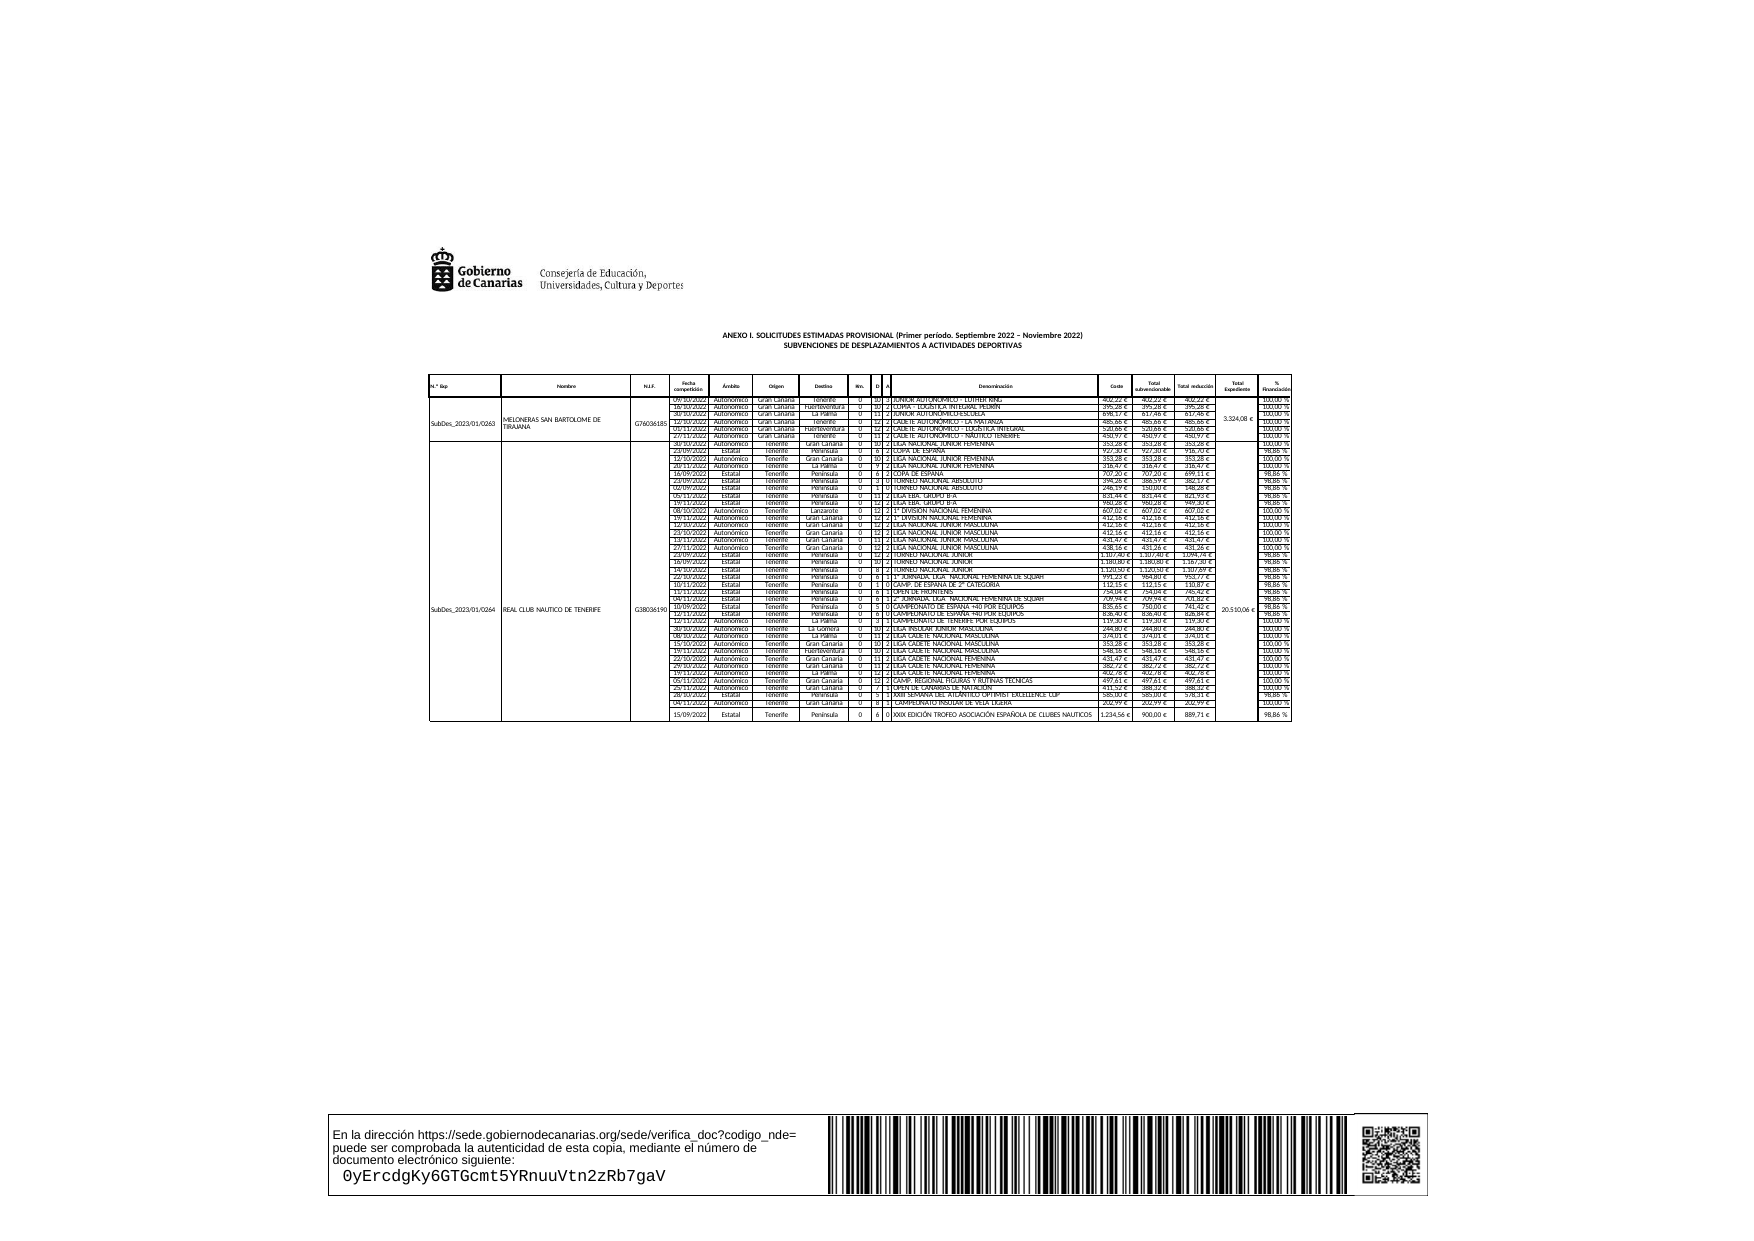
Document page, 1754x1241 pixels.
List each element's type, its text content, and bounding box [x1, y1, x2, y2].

table_cell Tenerife [753, 619, 799, 626]
table_cell 900,00 € [1133, 708, 1174, 721]
table_cell 100,00 % [1259, 507, 1291, 514]
table_cell Autonómico [709, 398, 752, 404]
table_cell 202,99 € [1099, 701, 1132, 707]
table_cell 607,02 € [1175, 508, 1215, 514]
table_cell 707,20 € [1133, 471, 1174, 478]
table_cell 6 [872, 612, 882, 618]
table_cell 0 [849, 619, 871, 626]
table_cell 450,97 € [1175, 434, 1215, 441]
table_cell 617,46 € [1133, 412, 1174, 418]
table_cell 353,28 € [1175, 456, 1215, 463]
table_cell TORNEO NACIONAL JUNIOR [892, 568, 1098, 574]
table_cell Tenerife [753, 575, 799, 581]
table_cell 98,86 % [1259, 692, 1291, 699]
table_cell 98,86 % [1259, 581, 1291, 588]
table_cell Autonómico [709, 701, 752, 707]
table_cell 2 [883, 678, 891, 685]
table_cell G38036190 [631, 442, 669, 721]
table_cell 0 [849, 701, 871, 707]
table_cell 5 [872, 604, 882, 611]
table_header Ámbito [710, 375, 752, 396]
table_cell 19/11/2022 [670, 501, 708, 507]
table_cell Tenerife [753, 530, 799, 537]
table_cell 01/11/2022 [670, 427, 708, 433]
table_cell 0 [883, 486, 891, 492]
table_cell XXIII SEMANA DEL ATLÁNTICO OPTIMIST EXCELLENCE CUP [892, 693, 1098, 699]
table_cell 3 [872, 619, 882, 626]
table_cell 244,80 € [1099, 627, 1132, 633]
table_cell SubDes_2023/01/0264 [430, 442, 501, 721]
table_cell LIGA NACIONAL JUNIOR MASCULINA [892, 523, 1098, 529]
table_cell 202,99 € [1133, 701, 1174, 707]
table_cell Tenerife [753, 664, 799, 670]
table_cell 485,66 € [1099, 420, 1132, 426]
table_cell Tenerife [753, 523, 799, 529]
table_cell 05/11/2022 [670, 494, 708, 500]
table_cell 0 [849, 434, 871, 441]
table_cell 316,47 € [1175, 464, 1215, 470]
table_cell OPEN DE FRONTENIS [892, 590, 1098, 596]
table_cell 402,78 € [1133, 671, 1174, 677]
table_cell Autonómico [709, 686, 752, 692]
table_cell 2 [883, 671, 891, 677]
table_cell 2 [883, 464, 891, 470]
table_cell 112,15 € [1099, 582, 1132, 588]
table_header Total subvencionable [1133, 375, 1174, 396]
table_cell 402,22 € [1099, 398, 1132, 404]
table_cell 110,87 € [1175, 582, 1215, 588]
table_cell 119,30 € [1175, 619, 1215, 626]
table_cell 100,00 % [1259, 677, 1291, 685]
table_cell 23/09/2022 [670, 553, 708, 559]
table_cell Tenerife [753, 656, 799, 662]
table_cell TORNEO NACIONAL JUNIOR [892, 560, 1098, 566]
table_cell Gran Canaria [800, 516, 848, 522]
text ANEXO I. SOLICITUDES ESTIMADAS PROVISIONAL (Primer período. Septiembre 2022 – Noviembre 2022) SUBVENCIONES DE DESPLAZAMIENTOS A ACTIVIDADES DEPORTIVAS [722, 330, 1083, 351]
table_cell 0 [849, 582, 871, 588]
table_cell 20.510,06 € [1216, 442, 1257, 721]
table_cell 548,16 € [1099, 649, 1132, 655]
table_cell Península [800, 604, 848, 611]
table_cell 246,19 € [1099, 486, 1132, 492]
table_cell 11 [872, 494, 882, 500]
table_cell 835,65 € [1099, 604, 1132, 611]
table_cell Tenerife [800, 434, 848, 441]
table_cell LIGA EBA. GRUPO B-A [892, 501, 1098, 507]
table_cell 11 [872, 434, 882, 441]
table_cell La Palma [800, 464, 848, 470]
table_cell 100,00 % [1259, 396, 1291, 404]
table_cell Estatal [709, 494, 752, 500]
table_cell 100,00 % [1259, 648, 1291, 655]
table_cell 0 [849, 523, 871, 529]
table_cell 0 [849, 412, 871, 418]
table_cell Tenerife [753, 678, 799, 685]
table_cell LIGA NACIONAL JUNIOR MASCULINA [892, 530, 1098, 537]
table_cell Autonómico [709, 508, 752, 514]
table_cell 0 [849, 575, 871, 581]
table_cell La Palma [800, 619, 848, 626]
table_cell 353,28 € [1133, 456, 1174, 463]
table_cell 15/10/2022 [670, 641, 708, 648]
table_cell 750,00 € [1133, 604, 1174, 611]
table_cell Autonómico [709, 456, 752, 463]
table_cell Fuerteventura [800, 427, 848, 433]
table_cell Lanzarote [800, 508, 848, 514]
table_cell 585,00 € [1133, 693, 1174, 699]
table_header % Financiación [1259, 375, 1291, 396]
table_cell 889,71 € [1175, 708, 1215, 721]
table_cell TORNEO NACIONAL ABSOLUTO [892, 486, 1098, 492]
table_cell Península [800, 501, 848, 507]
table_cell 520,66 € [1099, 427, 1132, 433]
table_cell 0 [849, 405, 871, 411]
table_cell Tenerife [753, 568, 799, 574]
table_cell 04/11/2022 [670, 701, 708, 707]
table_cell Autonómico [709, 641, 752, 648]
table_cell Gran Canaria [800, 456, 848, 463]
table_cell 100,00 % [1259, 670, 1291, 677]
table_cell 2 [883, 420, 891, 426]
table_cell 2 [883, 494, 891, 500]
table_cell Tenerife [753, 627, 799, 633]
table_cell CADETE AUTONÓMICO - LA MATANZA [892, 420, 1098, 426]
table_cell Tenerife [753, 612, 799, 618]
table_cell Autonómico [709, 619, 752, 626]
table_cell Autonómico [709, 671, 752, 677]
table_cell 412,16 € [1175, 523, 1215, 529]
table_cell 754,04 € [1099, 590, 1132, 596]
table_cell Tenerife [753, 442, 799, 448]
table_header Denominación [892, 375, 1097, 396]
table_cell 964,80 € [1133, 575, 1174, 581]
table_cell Tenerife [753, 508, 799, 514]
table_cell Gran Canaria [753, 427, 799, 433]
table_cell 0 [849, 545, 871, 552]
table_cell 11 [872, 634, 882, 640]
table_cell 709,94 € [1133, 597, 1174, 603]
table_cell 431,47 € [1099, 656, 1132, 662]
table_cell 12/10/2022 [670, 523, 708, 529]
table_cell 27/11/2022 [670, 434, 708, 441]
table_cell 617,46 € [1175, 412, 1215, 418]
table_cell 402,22 € [1175, 398, 1215, 404]
table_cell 1.094,74 € [1175, 553, 1215, 559]
table_cell Península [800, 612, 848, 618]
table_cell 10 [872, 627, 882, 633]
table_cell Gran Canaria [800, 641, 848, 648]
table_cell 98,86 % [1259, 596, 1291, 603]
table_cell Autonómico [709, 627, 752, 633]
table_cell 150,00 € [1133, 486, 1174, 492]
table_cell 411,52 € [1099, 686, 1132, 692]
table_cell Autonómico [709, 427, 752, 433]
table_cell 2 [883, 516, 891, 522]
table_cell 438,16 € [1099, 545, 1132, 552]
table_cell 2 [883, 545, 891, 552]
table_cell 10 [872, 560, 882, 566]
table_header Coste [1099, 375, 1131, 396]
table_cell Península [800, 471, 848, 478]
table_cell 0 [849, 471, 871, 478]
table_cell 2 [883, 568, 891, 574]
table_cell Estatal [709, 708, 752, 721]
table_cell 100,00 % [1259, 618, 1291, 626]
table_cell 11 [872, 538, 882, 544]
table_cell Autonómico [709, 412, 752, 418]
table_cell CAMPEONATO DE TENERIFE POR EQUIPOS [892, 619, 1098, 626]
table_cell Tenerife [753, 597, 799, 603]
table_cell Gran Canaria [800, 530, 848, 537]
table_cell 607,02 € [1099, 508, 1132, 514]
table_cell 8 [872, 701, 882, 707]
picture [1354, 1113, 1428, 1196]
table_cell 707,20 € [1099, 471, 1132, 478]
table_cell 386,59 € [1133, 479, 1174, 485]
table_cell 5 [872, 693, 882, 699]
table_cell 8 [872, 568, 882, 574]
table_cell 23/09/2022 [670, 449, 708, 455]
table_cell 30/10/2022 [670, 412, 708, 418]
table_cell 699,11 € [1175, 471, 1215, 478]
table_cell 402,78 € [1099, 671, 1132, 677]
table_cell CAMPEONATO INSULAR DE VELA LIGERA [892, 701, 1098, 707]
table_header Total Expediente [1216, 375, 1257, 396]
table_cell 10 [872, 442, 882, 448]
table_cell 831,44 € [1133, 494, 1174, 500]
table_cell Estatal [709, 568, 752, 574]
table_cell Autonómico [709, 649, 752, 655]
table_cell 431,47 € [1133, 656, 1174, 662]
table_cell 382,72 € [1133, 664, 1174, 670]
table_cell Tenerife [753, 538, 799, 544]
table_cell 30/10/2022 [670, 442, 708, 448]
table_cell Tenerife [753, 693, 799, 699]
table_cell Tenerife [753, 590, 799, 596]
table_cell Gran Canaria [800, 538, 848, 544]
table_cell 22/10/2022 [670, 575, 708, 581]
table_cell 98,86 % [1259, 603, 1291, 611]
table_cell 29/10/2022 [670, 664, 708, 670]
table_cell Autonómico [709, 442, 752, 448]
table_cell 6 [872, 575, 882, 581]
table_cell 701,82 € [1175, 597, 1215, 603]
table_cell 10 [872, 649, 882, 655]
table_cell Autonómico [709, 434, 752, 441]
table_cell 395,28 € [1175, 405, 1215, 411]
table_cell 0 [849, 686, 871, 692]
table_cell 100,00 % [1259, 626, 1291, 633]
table_cell 412,16 € [1099, 523, 1132, 529]
table_cell Tenerife [753, 553, 799, 559]
table_cell 6 [872, 590, 882, 596]
table_cell 485,66 € [1133, 420, 1174, 426]
table_cell 548,16 € [1133, 649, 1174, 655]
table_cell Gran Canaria [800, 678, 848, 685]
table_cell 23/10/2022 [670, 530, 708, 537]
table_cell 100,00 % [1259, 463, 1291, 470]
table_cell 450,97 € [1133, 434, 1174, 441]
table_cell Estatal [709, 590, 752, 596]
table_cell 0 [883, 612, 891, 618]
table_cell 374,01 € [1175, 634, 1215, 640]
table_cell 698,17 € [1099, 412, 1132, 418]
table_cell 2 [883, 634, 891, 640]
table_cell 431,47 € [1175, 656, 1215, 662]
picture [828, 1116, 1347, 1194]
table_cell 0 [849, 553, 871, 559]
table_cell 382,72 € [1175, 664, 1215, 670]
table_cell Estatal [709, 501, 752, 507]
table_cell 98,86 % [1259, 448, 1291, 455]
table_cell 960,28 € [1133, 501, 1174, 507]
table_cell 821,93 € [1175, 494, 1215, 500]
table_cell 16/10/2022 [670, 405, 708, 411]
table_cell JUNIOR AUTONÓMICO - LUTHER KING [892, 398, 1098, 404]
table_cell 497,61 € [1099, 678, 1132, 685]
table_cell Fuerteventura [800, 405, 848, 411]
table_cell 0 [849, 649, 871, 655]
table_cell 0 [883, 582, 891, 588]
table_cell LIGA CADETE NACIONAL FEMENINA [892, 656, 1098, 662]
table_cell 916,70 € [1175, 449, 1215, 455]
table_cell Península [800, 560, 848, 566]
table_cell 394,26 € [1099, 479, 1132, 485]
table_cell 98,86 % [1259, 470, 1291, 478]
table_cell 402,22 € [1133, 398, 1174, 404]
table_cell 1 [872, 582, 882, 588]
table_cell Autonómico [709, 530, 752, 537]
table_header Destino [800, 375, 847, 396]
table_cell 960,28 € [1099, 501, 1132, 507]
table_cell 98,86 % [1259, 500, 1291, 507]
table_cell 2 [883, 412, 891, 418]
table_cell Tenerife [753, 604, 799, 611]
table_cell 949,30 € [1175, 501, 1215, 507]
table_cell Autonómico [709, 405, 752, 411]
table_cell 1 [883, 619, 891, 626]
table_cell 1.107,69 € [1175, 568, 1215, 574]
table_cell 991,23 € [1099, 575, 1132, 581]
table_cell 09/10/2022 [670, 398, 708, 404]
table_cell Autonómico [709, 545, 752, 552]
table_cell 353,28 € [1175, 641, 1215, 648]
table_cell Península [800, 553, 848, 559]
table_cell 585,00 € [1099, 693, 1132, 699]
table_cell 402,78 € [1175, 671, 1215, 677]
table_cell 04/11/2022 [670, 597, 708, 603]
table_cell 25/11/2022 [670, 686, 708, 692]
table_cell 578,31 € [1175, 693, 1215, 699]
table_cell 11 [872, 664, 882, 670]
table_cell 0 [849, 398, 871, 404]
table_cell Tenerife [753, 634, 799, 640]
table_cell CADETE AUTONÓMICO - NÁUTICO TENERIFE [892, 434, 1098, 441]
table_cell 11 [872, 412, 882, 418]
table_cell 412,16 € [1133, 523, 1174, 529]
table_cell Autonómico [709, 420, 752, 426]
table_cell 0 [849, 612, 871, 618]
table_cell 11 [872, 656, 882, 662]
table_cell 0 [849, 656, 871, 662]
table_cell 22/10/2022 [670, 656, 708, 662]
table_cell 2 [883, 456, 891, 463]
table_cell 0 [849, 494, 871, 500]
table_cell 0 [849, 597, 871, 603]
table_cell 826,84 € [1175, 612, 1215, 618]
table_cell 13/11/2022 [670, 538, 708, 544]
table_cell LIGA CADETE NACIONAL MASCULINA [892, 649, 1098, 655]
table_cell 0 [849, 590, 871, 596]
table_cell 2 [883, 560, 891, 566]
table_cell 0 [849, 627, 871, 633]
table_cell 0 [849, 456, 871, 463]
table_cell 0 [849, 420, 871, 426]
table_cell Península [800, 590, 848, 596]
table_cell Tenerife [753, 471, 799, 478]
table_cell Gran Canaria [800, 523, 848, 529]
table_cell 450,97 € [1099, 434, 1132, 441]
table_cell 100,00 % [1259, 700, 1291, 707]
table_cell 10 [872, 641, 882, 648]
table_cell REAL CLUB NAUTICO DE TENERIFE [502, 442, 630, 721]
table_cell Gran Canaria [800, 701, 848, 707]
table_cell LIGA CADETE NACIONAL MASCULINA [892, 641, 1098, 648]
table_cell Estatal [709, 582, 752, 588]
table_cell Gran Canaria [753, 405, 799, 411]
table_cell Península [800, 486, 848, 492]
table_cell 100,00 % [1259, 529, 1291, 537]
table_cell CADETE AUTONÓMICO - LOGÍSTICA INTEGRAL [892, 427, 1098, 433]
table_cell 3 [872, 479, 882, 485]
table_cell LIGA NACIONAL JUNIOR FEMENINA [892, 442, 1098, 448]
table_cell XXIX EDICIÓN TROFEO ASOCIACIÓN ESPAÑOLA DE CLUBES NAUTICOS [892, 708, 1098, 721]
table_cell LIGA NACIONAL JUNIOR FEMENINA [892, 464, 1098, 470]
table_cell 0 [849, 442, 871, 448]
table_cell 10/11/2022 [670, 582, 708, 588]
table_cell 244,80 € [1175, 627, 1215, 633]
table_cell Gran Canaria [753, 434, 799, 441]
table_cell 19/11/2022 [670, 649, 708, 655]
table_cell 431,47 € [1099, 538, 1132, 544]
table_cell 2 [883, 553, 891, 559]
table_cell G76036185 [631, 398, 669, 441]
table_cell 395,28 € [1133, 405, 1174, 411]
table_cell 98,86 % [1259, 552, 1291, 559]
table_cell 0 [883, 604, 891, 611]
table_cell Gran Canaria [753, 420, 799, 426]
table_cell Autonómico [709, 678, 752, 685]
table_cell 0 [849, 486, 871, 492]
table_cell Estatal [709, 560, 752, 566]
table_cell 0 [849, 641, 871, 648]
table_cell 431,47 € [1133, 538, 1174, 544]
table_cell CAMP. REGIONAL FIGURAS Y RUTINAS TECNICAS [892, 678, 1098, 685]
table_cell 353,28 € [1099, 442, 1132, 448]
table_cell COPIA - LOGÍSTICA INTEGRAL PEDRÍN [892, 405, 1098, 411]
table_header Total reducción [1175, 375, 1215, 396]
table_cell 1.234,56 € [1099, 708, 1132, 721]
table_cell LIGA CADETE NACIONAL MASCULINA [892, 634, 1098, 640]
table_cell 2 [883, 442, 891, 448]
table_cell Tenerife [753, 494, 799, 500]
table_cell 98,86 % [1259, 589, 1291, 596]
table_cell 100,00 % [1259, 455, 1291, 463]
table_cell Península [800, 708, 848, 721]
table_cell Estatal [709, 553, 752, 559]
table_cell Fuerteventura [800, 649, 848, 655]
table_cell 0 [849, 693, 871, 699]
table_cell Autonómico [709, 538, 752, 544]
table_cell 831,44 € [1099, 494, 1132, 500]
table_cell 1 [883, 693, 891, 699]
table_cell 30/10/2022 [670, 627, 708, 633]
table_cell 05/11/2022 [670, 678, 708, 685]
table_cell 353,28 € [1133, 442, 1174, 448]
table_cell 16/09/2022 [670, 471, 708, 478]
table_cell Estatal [709, 604, 752, 611]
table_cell Tenerife [753, 649, 799, 655]
table_cell 745,42 € [1175, 590, 1215, 596]
table_cell 836,40 € [1099, 612, 1132, 618]
table_cell Península [800, 449, 848, 455]
table_header Fecha competición [670, 375, 708, 396]
table_cell SubDes_2023/01/0263 [430, 398, 501, 441]
table_cell 0 [849, 634, 871, 640]
table_cell 607,02 € [1133, 508, 1174, 514]
table_cell OPEN DE CANARIAS DE NATACIÓN [892, 686, 1098, 692]
table_cell 1 [883, 686, 891, 692]
table_cell 412,16 € [1099, 516, 1132, 522]
table_cell 3 [883, 398, 891, 404]
table_cell 382,17 € [1175, 479, 1215, 485]
table_cell 1ª DIVISION NACIONAL FEMENINA [892, 508, 1098, 514]
table_cell 3.324,08 € [1216, 398, 1257, 441]
table_cell 2 [883, 471, 891, 478]
table_cell 497,61 € [1133, 678, 1174, 685]
table_cell 412,16 € [1099, 530, 1132, 537]
table_cell 2 [883, 664, 891, 670]
table_cell 353,28 € [1175, 442, 1215, 448]
table_cell Estatal [709, 486, 752, 492]
table_header Km. [849, 375, 870, 396]
table_cell 1ª JORNADA. LIGA NACIONAL FEMENINA DE SQUAH [892, 575, 1098, 581]
table_cell Estatal [709, 449, 752, 455]
table_cell 12/10/2022 [670, 420, 708, 426]
table_cell 388,32 € [1133, 686, 1174, 692]
table_cell 520,66 € [1175, 427, 1215, 433]
table_cell Tenerife [753, 456, 799, 463]
table_cell 2 [883, 538, 891, 544]
table_cell Tenerife [753, 464, 799, 470]
table_cell Gran Canaria [800, 664, 848, 670]
table_header N.º Exp [430, 375, 500, 396]
table_cell 148,28 € [1175, 486, 1215, 492]
table_cell Tenerife [753, 479, 799, 485]
table_cell 98,86 % [1259, 485, 1291, 492]
table_cell 100,00 % [1259, 419, 1291, 426]
table_cell 353,28 € [1099, 641, 1132, 648]
table_cell 0 [849, 516, 871, 522]
table_cell 23/09/2022 [670, 479, 708, 485]
table_cell 6 [872, 597, 882, 603]
table_cell 709,94 € [1099, 597, 1132, 603]
table_cell 12/11/2022 [670, 612, 708, 618]
table_cell 08/10/2022 [670, 508, 708, 514]
table_cell 0 [883, 479, 891, 485]
table_cell 08/10/2022 [670, 634, 708, 640]
table_cell Tenerife [753, 686, 799, 692]
table_cell 100,00 % [1259, 426, 1291, 433]
table_cell Gran Canaria [800, 686, 848, 692]
table_cell 100,00 % [1259, 537, 1291, 544]
table_cell Tenerife [800, 420, 848, 426]
table_cell Tenerife [753, 560, 799, 566]
table_cell 10/09/2022 [670, 604, 708, 611]
table_cell 353,28 € [1133, 641, 1174, 648]
table_cell 497,61 € [1175, 678, 1215, 685]
table_cell Autonómico [709, 516, 752, 522]
table_cell 1 [883, 590, 891, 596]
table_cell TORNEO NACIONAL JUNIOR [892, 553, 1098, 559]
table_cell 2 [883, 501, 891, 507]
table_cell 316,47 € [1099, 464, 1132, 470]
table_cell CAMPEONATO DE ESPAÑA +40 POR EQUIPOS [892, 604, 1098, 611]
table_cell 0 [849, 604, 871, 611]
table_cell 12/10/2022 [670, 456, 708, 463]
table_cell 10 [872, 456, 882, 463]
table_cell Autonómico [709, 664, 752, 670]
table_cell La Palma [800, 412, 848, 418]
table_cell 98,86 % [1259, 566, 1291, 574]
table_cell 12/11/2022 [670, 619, 708, 626]
table_cell 6 [872, 471, 882, 478]
table_cell MELONERAS SAN BARTOLOME DE TIRAJANA [502, 398, 630, 441]
table_cell LIGA NACIONAL JUNIOR MASCULINA [892, 538, 1098, 544]
table_cell 0 [849, 560, 871, 566]
table_cell COPA DE ESPAÑA [892, 449, 1098, 455]
table_cell 2 [883, 627, 891, 633]
table_cell 0 [849, 538, 871, 544]
table_cell Península [800, 494, 848, 500]
table_cell 0 [849, 464, 871, 470]
table_header A [883, 375, 890, 396]
table_cell Tenerife [753, 641, 799, 648]
table_cell 431,47 € [1175, 538, 1215, 544]
table_cell 0 [849, 501, 871, 507]
table_cell 100,00 % [1259, 411, 1291, 418]
table_cell 374,01 € [1133, 634, 1174, 640]
table_cell 927,30 € [1133, 449, 1174, 455]
table_cell 0 [849, 708, 871, 721]
table_cell 27/11/2022 [670, 545, 708, 552]
table_cell 98,86 % [1259, 611, 1291, 618]
table_cell Autonómico [709, 464, 752, 470]
table_cell 100,00 % [1259, 404, 1291, 411]
table_cell 2 [883, 656, 891, 662]
table_header Nombre [502, 375, 630, 396]
table_cell Estatal [709, 479, 752, 485]
table_cell 1ª DIVISION NACIONAL FEMENINA [892, 516, 1098, 522]
table_cell Tenerife [753, 486, 799, 492]
table_cell 0 [849, 568, 871, 574]
table_cell 395,28 € [1099, 405, 1132, 411]
table_cell 10 [872, 405, 882, 411]
table_cell 0 [849, 671, 871, 677]
table_cell CAMP. DE ESPAÑA DE 2º CATEGORIA [892, 582, 1098, 588]
table_cell Península [800, 693, 848, 699]
table_cell LIGA EBA. GRUPO B-A [892, 494, 1098, 500]
table_cell Península [800, 479, 848, 485]
table_cell 100,00 % [1259, 441, 1291, 448]
table_cell 2 [883, 523, 891, 529]
table_cell CAMPEONATO DE ESPAÑA +40 POR EQUIPOS [892, 612, 1098, 618]
table_cell LIGA NACIONAL JUNIOR FEMENINA [892, 456, 1098, 463]
table_cell 485,66 € [1175, 420, 1215, 426]
table_header Origen [753, 375, 798, 396]
table_cell 836,40 € [1133, 612, 1174, 618]
table_cell 2 [883, 405, 891, 411]
table_header N.I.F. [631, 375, 669, 396]
table_cell 98,86 % [1259, 478, 1291, 485]
table_cell 2 [883, 641, 891, 648]
table_cell La Palma [800, 634, 848, 640]
table_cell 100,00 % [1259, 663, 1291, 670]
table_cell LIGA CADETE NACIONAL FEMENINA [892, 664, 1098, 670]
table_cell 9 [872, 464, 882, 470]
table_cell JUNIOR AUTONÓMICO-ESCUELA [892, 412, 1098, 418]
table_cell 2 [883, 449, 891, 455]
table_cell 02/09/2022 [670, 486, 708, 492]
table_cell 382,72 € [1099, 664, 1132, 670]
table_cell Tenerife [753, 545, 799, 552]
table_cell Autonómico [709, 656, 752, 662]
table_cell 11/11/2022 [670, 590, 708, 596]
table_cell LIGA NACIONAL JUNIOR MASCULINA [892, 545, 1098, 552]
table_cell 0 [849, 678, 871, 685]
table_cell 2 [883, 649, 891, 655]
table_cell 1.167,30 € [1175, 560, 1215, 566]
table_cell Tenerife [753, 582, 799, 588]
table_cell 98,86 % [1259, 707, 1291, 721]
table_cell Península [800, 597, 848, 603]
table_cell 1.120,50 € [1133, 568, 1174, 574]
table_cell 1.107,40 € [1133, 553, 1174, 559]
table_cell 100,00 % [1259, 433, 1291, 441]
table_cell LIGA INSULAR JUNIOR MASCULINA [892, 627, 1098, 633]
table_cell 119,30 € [1133, 619, 1174, 626]
table_cell Tenerife [753, 516, 799, 522]
table_cell 100,00 % [1259, 522, 1291, 529]
table_cell 19/11/2022 [670, 671, 708, 677]
table_cell 6 [872, 449, 882, 455]
table_cell Tenerife [800, 398, 848, 404]
table_cell 412,16 € [1175, 516, 1215, 522]
table_cell 100,00 % [1259, 544, 1291, 552]
table_header D [872, 375, 881, 396]
table_cell Estatal [709, 471, 752, 478]
table_cell 244,80 € [1133, 627, 1174, 633]
table_cell Tenerife [753, 449, 799, 455]
table_cell 1 [883, 701, 891, 707]
table_cell Gran Canaria [753, 398, 799, 404]
table_cell Península [800, 575, 848, 581]
table_cell 7 [872, 686, 882, 692]
table_cell 112,15 € [1133, 582, 1174, 588]
table_cell 431,26 € [1133, 545, 1174, 552]
table_cell Gran Canaria [800, 442, 848, 448]
table_cell 2ª JORNADA. LIGA NACIONAL FEMENINA DE SQUAH [892, 597, 1098, 603]
table_cell 431,26 € [1175, 545, 1215, 552]
table_cell 119,30 € [1099, 619, 1132, 626]
table_cell 10 [872, 398, 882, 404]
table_cell Estatal [709, 612, 752, 618]
table_cell 374,01 € [1099, 634, 1132, 640]
table_cell 0 [883, 708, 891, 721]
table_cell 0 [849, 427, 871, 433]
table_cell Tenerife [753, 701, 799, 707]
table_cell 927,30 € [1099, 449, 1132, 455]
table_cell 16/09/2022 [670, 560, 708, 566]
table_cell 0 [849, 479, 871, 485]
picture [431, 246, 684, 292]
table_cell 2 [883, 434, 891, 441]
table_cell 20/11/2022 [670, 464, 708, 470]
table_cell 100,00 % [1259, 640, 1291, 648]
table_cell Gran Canaria [800, 656, 848, 662]
table_cell 2 [883, 427, 891, 433]
table_cell 202,99 € [1175, 701, 1215, 707]
table_cell 0 [849, 508, 871, 514]
table_cell 6 [872, 708, 882, 721]
table_cell 1 [883, 597, 891, 603]
table_cell 953,77 € [1175, 575, 1215, 581]
table_cell Gran Canaria [800, 545, 848, 552]
table_cell 2 [883, 530, 891, 537]
table_cell 19/11/2022 [670, 516, 708, 522]
table_cell 15/09/2022 [670, 708, 708, 721]
table_cell 1.180,80 € [1133, 560, 1174, 566]
table_cell La Palma [800, 671, 848, 677]
table_cell 2 [883, 508, 891, 514]
table_cell Estatal [709, 693, 752, 699]
table_cell Autonómico [709, 634, 752, 640]
table_cell LIGA CADETE NACIONAL FEMENINA [892, 671, 1098, 677]
table_cell 98,86 % [1259, 574, 1291, 581]
table_cell TORNEO NACIONAL ABSOLUTO [892, 479, 1098, 485]
table_cell 741,42 € [1175, 604, 1215, 611]
table_cell Tenerife [753, 708, 799, 721]
table_cell 98,86 % [1259, 559, 1291, 566]
table_cell 1 [872, 486, 882, 492]
table_cell Península [800, 568, 848, 574]
table_cell Autonómico [709, 523, 752, 529]
table_cell COPA DE ESPAÑA [892, 471, 1098, 478]
table_cell 520,66 € [1133, 427, 1174, 433]
table_cell 100,00 % [1259, 655, 1291, 662]
table_cell Estatal [709, 597, 752, 603]
table_cell 316,47 € [1133, 464, 1174, 470]
table_cell 548,16 € [1175, 649, 1215, 655]
table_cell 754,04 € [1133, 590, 1174, 596]
table_cell 388,32 € [1175, 686, 1215, 692]
table_cell 0 [849, 664, 871, 670]
table_cell 100,00 % [1259, 633, 1291, 640]
table_cell 100,00 % [1259, 685, 1291, 692]
table_cell Gran Canaria [753, 412, 799, 418]
table_cell 14/10/2022 [670, 568, 708, 574]
table_cell Tenerife [753, 501, 799, 507]
table_cell 353,28 € [1099, 456, 1132, 463]
table_cell 412,16 € [1133, 530, 1174, 537]
table_cell 412,16 € [1133, 516, 1174, 522]
table_cell La Gomera [800, 627, 848, 633]
table_cell 412,16 € [1175, 530, 1215, 537]
table_cell 28/10/2022 [670, 693, 708, 699]
table_cell 100,00 % [1259, 515, 1291, 522]
table_cell Estatal [709, 575, 752, 581]
table_cell 1 [883, 575, 891, 581]
table_cell 0 [849, 449, 871, 455]
table_cell 0 [849, 530, 871, 537]
table_cell Península [800, 582, 848, 588]
table_cell 98,86 % [1259, 493, 1291, 500]
table_cell Tenerife [753, 671, 799, 677]
